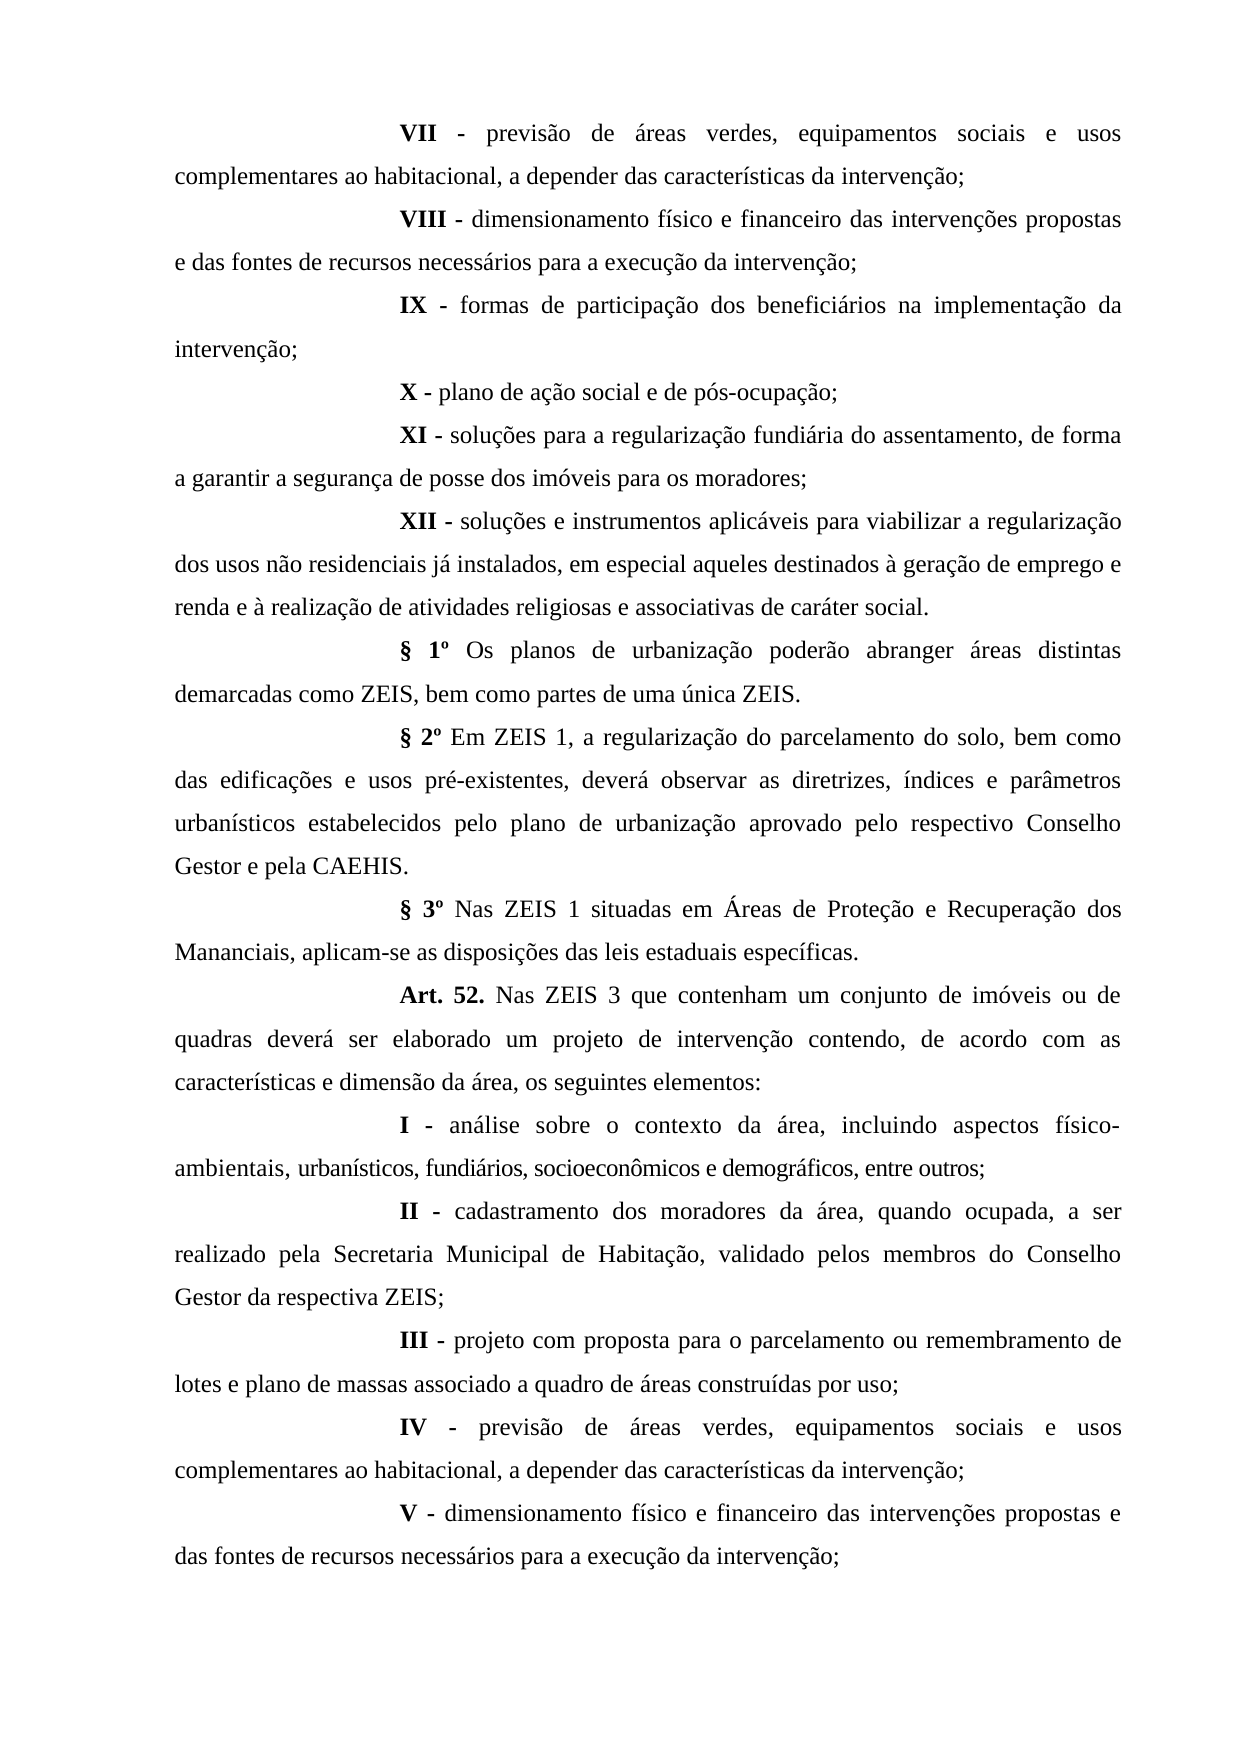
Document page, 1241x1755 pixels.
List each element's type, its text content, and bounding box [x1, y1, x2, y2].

text X - plano de ação social e de pós-ocupação; [174, 377, 1122, 406]
text IX - formas de participação dos beneficiários na implementação da intervenção; [174, 291, 1122, 362]
text § 2º Em ZEIS 1, a regularização do parcelamento do solo, bem como das edificações e usos pré-existentes, deverá observar as diretrizes, índices e parâmetros urbanísticos estabelecidos pelo plano de urbanização aprovado pelo respectivo Conselho Gestor e pela CAEHIS. [174, 722, 1122, 880]
text V - dimensionamento físico e financeiro das intervenções propostas e das fontes de recursos necessários para a execução da intervenção; [174, 1498, 1122, 1570]
text II - cadastramento dos moradores da área, quando ocupada, a ser realizado pela Secretaria Municipal de Habitação, validado pelos membros do Conselho Gestor da respectiva ZEIS; [174, 1196, 1122, 1311]
text § 3º Nas ZEIS 1 situadas em Áreas de Proteção e Recuperação dos Mananciais, aplicam-se as disposições das leis estaduais específicas. [174, 894, 1122, 966]
text XII - soluções e instrumentos aplicáveis para viabilizar a regularização dos usos não residenciais já instalados, em especial aqueles destinados à geração de emprego e renda e à realização de atividades religiosas e associativas de caráter social. [174, 506, 1122, 621]
text VII - previsão de áreas verdes, equipamentos sociais e usos complementares ao habitacional, a depender das características da intervenção; [174, 118, 1122, 190]
text VIII - dimensionamento físico e financeiro das intervenções propostas e das fontes de recursos necessários para a execução da intervenção; [174, 204, 1122, 276]
text III - projeto com proposta para o parcelamento ou remembramento de lotes e plano de massas associado a quadro de áreas construídas por uso; [174, 1326, 1122, 1397]
text XI - soluções para a regularização fundiária do assentamento, de forma a garantir a segurança de posse dos imóveis para os moradores; [174, 420, 1122, 492]
text § 1º Os planos de urbanização poderão abranger áreas distintas demarcadas como ZEIS, bem como partes de uma única ZEIS. [174, 636, 1122, 707]
text IV - previsão de áreas verdes, equipamentos sociais e usos complementares ao habitacional, a depender das características da intervenção; [174, 1412, 1122, 1484]
text Art. 52. Nas ZEIS 3 que contenham um conjunto de imóveis ou de quadras deverá ser elaborado um projeto de intervenção contendo, de acordo com as características e dimensão da área, os seguintes elementos: [174, 981, 1122, 1096]
text I - análise sobre o contexto da área, incluindo aspectos físico-ambientais, urbanísticos, fundiários, socioeconômicos e demográficos, entre outros; [174, 1110, 1122, 1182]
